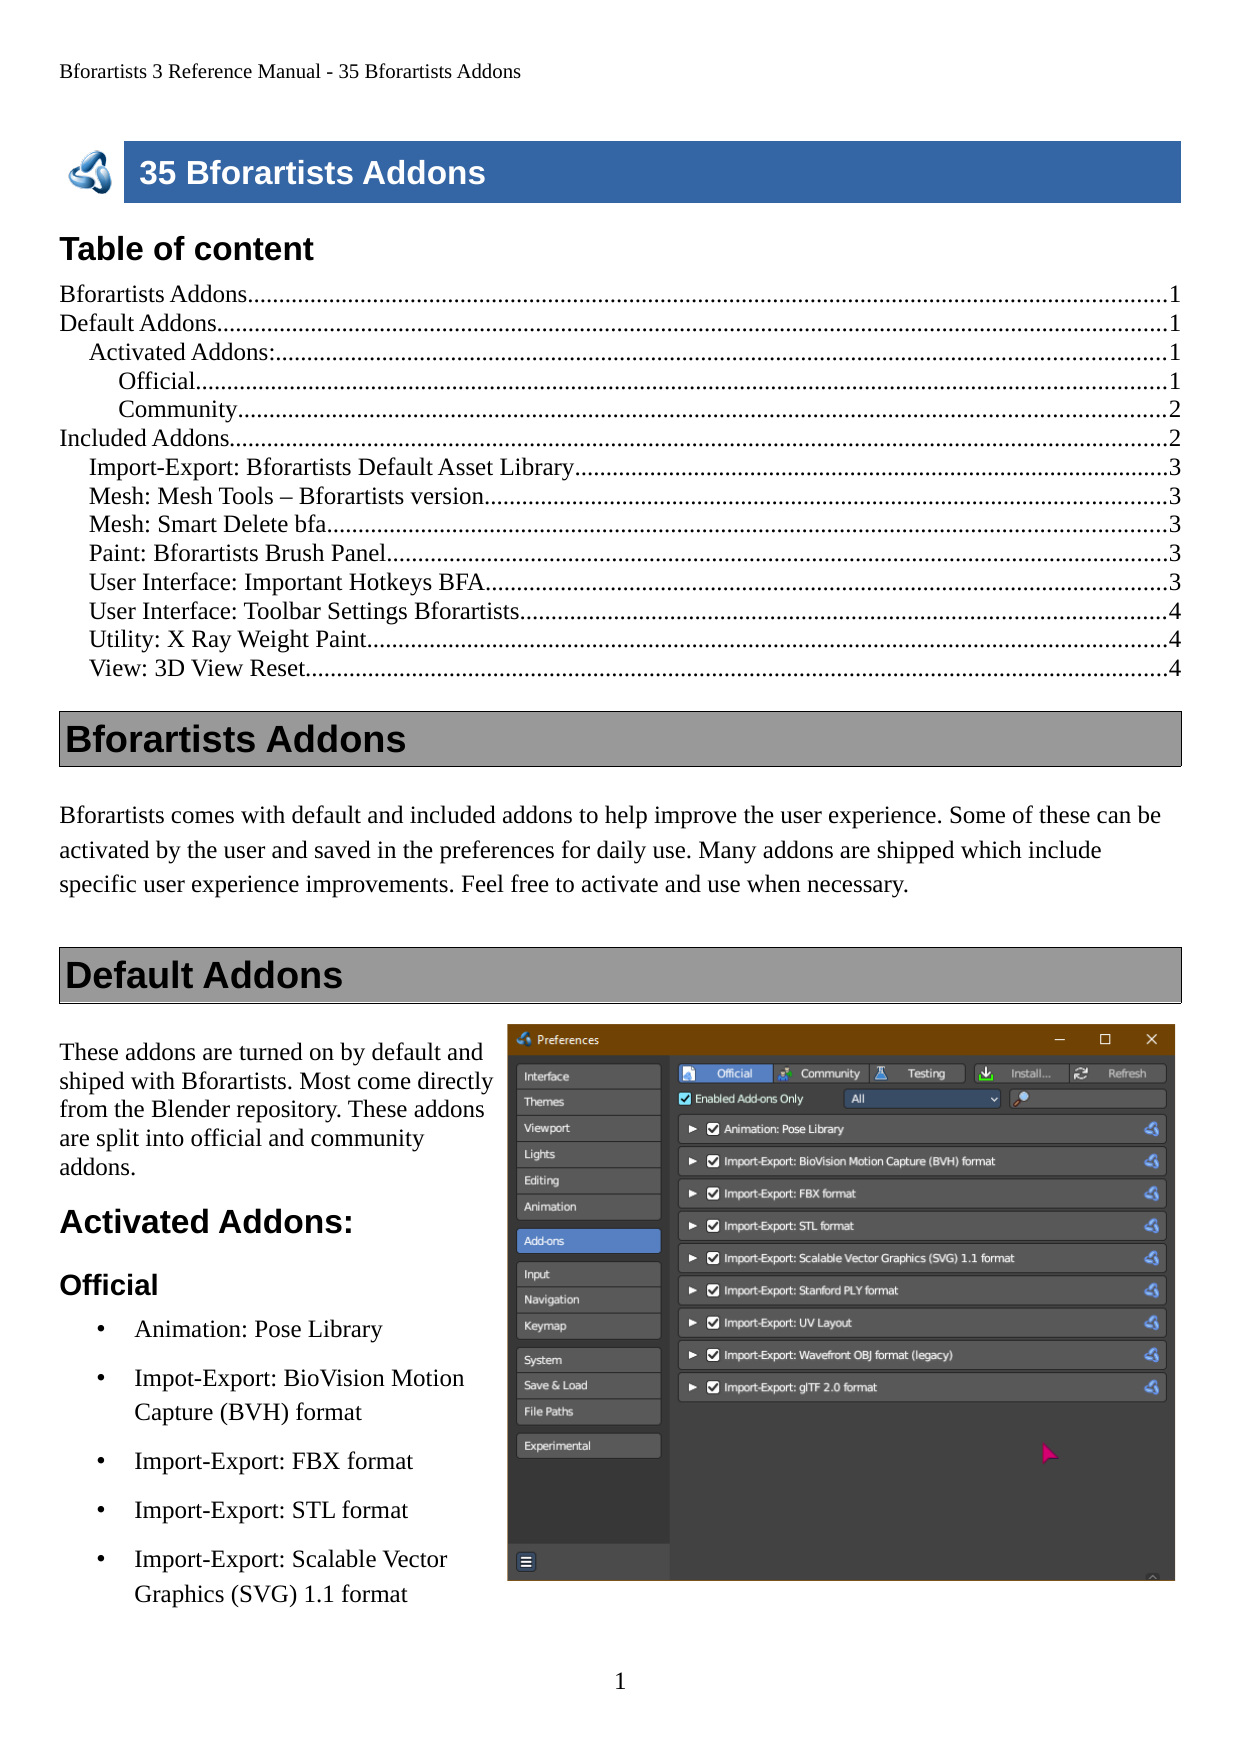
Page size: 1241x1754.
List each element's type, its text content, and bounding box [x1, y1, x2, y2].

subtitle Table of content [59, 228, 1181, 267]
text Paint: Bforartists Brush Panel 3 [88, 538, 1181, 567]
list Import-Export: STL format [97, 1495, 507, 1524]
subtitle Official [59, 1267, 507, 1301]
picture [65, 147, 114, 197]
text Official 1 [118, 366, 1181, 394]
text Default Addons 1 [59, 308, 1181, 337]
list Animation: Pose Library [97, 1314, 507, 1342]
table_header Bforartists Addons [60, 712, 1181, 766]
table_header Default Addons [60, 948, 1181, 1002]
list Import-Export: FBX format [97, 1446, 507, 1475]
table_header 35 Bforartists Addons [124, 141, 1181, 203]
text These addons are turned on by default and shiped with Bforartists. Most come directly from the Blender repository. These addons are split into official and community addons. [59, 1037, 507, 1181]
text View: 3D View Reset 4 [88, 653, 1181, 682]
text User Interface: Important Hotkeys BFA 3 [88, 567, 1181, 596]
text Bforartists Addons 1 [59, 279, 1181, 308]
picture [507, 1024, 1176, 1581]
text Utility: X Ray Weight Paint 4 [88, 624, 1181, 653]
text Included Addons 2 [59, 423, 1181, 452]
text Import-Export: Bforartists Default Asset Library 3 [88, 452, 1181, 481]
table_header [59, 141, 124, 203]
subtitle Activated Addons: [59, 1202, 507, 1240]
text Mesh: Mesh Tools – Bforartists version 3 [88, 481, 1181, 509]
text Mesh: Smart Delete bfa 3 [88, 509, 1181, 538]
text Community 2 [118, 394, 1181, 423]
text Activated Addons: 1 [88, 337, 1181, 366]
list Import-Export: Scalable Vector Graphics (SVG) 1.1 format [97, 1544, 1181, 1608]
text User Interface: Toolbar Settings Bforartists 4 [88, 596, 1181, 624]
list Impot-Export: BioVision Motion Capture (BVH) format [97, 1363, 507, 1426]
text Bforartists comes with default and included addons to help improve the user experience. Some of these can be activated by the user and saved in the preferences for daily use. Many addons are shipped which include specific user experience improvements. Feel free to activate and use when necessary. [59, 801, 1181, 898]
subtitle [1176, 1267, 1181, 1301]
